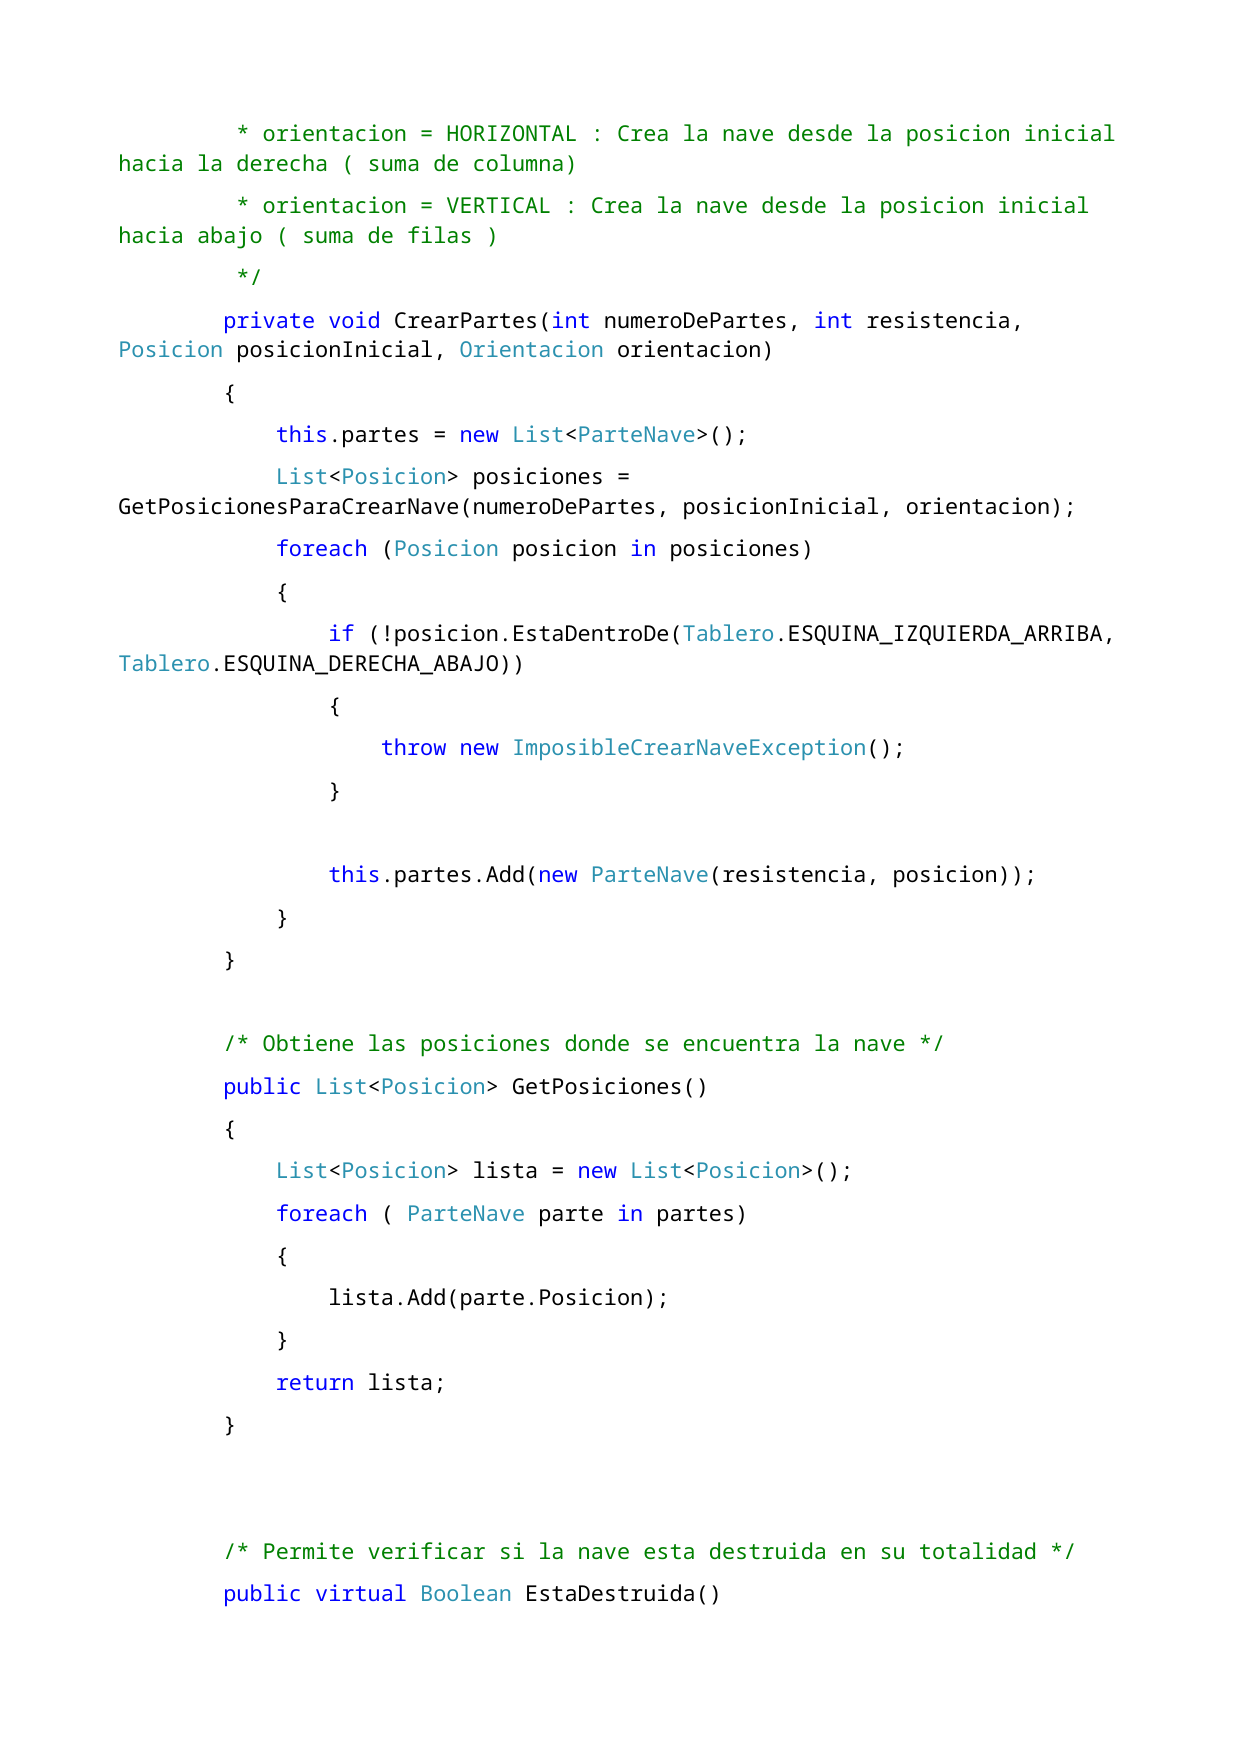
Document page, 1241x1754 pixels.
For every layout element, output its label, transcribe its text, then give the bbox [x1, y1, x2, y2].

text this.partes.Add(new ParteNave(resistencia, posicion)); [118, 859, 1122, 889]
text return lista; [118, 1367, 1122, 1396]
text { [118, 1240, 1122, 1269]
text public virtual Boolean EstaDestruida() [118, 1578, 1122, 1608]
text } [118, 1324, 1122, 1354]
text { [118, 1113, 1122, 1143]
text foreach ( ParteNave parte in partes) [118, 1197, 1122, 1227]
text { [118, 377, 1122, 406]
text } [118, 1409, 1122, 1439]
text * orientacion = HORIZONTAL : Crea la nave desde la posicion inicial hacia la derecha ( suma de columna) [118, 118, 1122, 178]
text foreach (Posicion posicion in posiciones) [118, 533, 1122, 563]
text { [118, 690, 1122, 720]
text throw new ImposibleCrearNaveException(); [118, 732, 1122, 762]
text * orientacion = VERTICAL : Crea la nave desde la posicion inicial hacia abajo ( suma de filas ) [118, 190, 1122, 250]
text } [118, 774, 1122, 804]
text /* Obtiene las posiciones donde se encuentra la nave */ [118, 1028, 1122, 1058]
text private void CrearPartes(int numeroDePartes, int resistencia, Posicion posicionInicial, Orientacion orientacion) [118, 304, 1122, 364]
text } [118, 901, 1122, 931]
text } [118, 944, 1122, 973]
text /* Permite verificar si la nave esta destruida en su totalidad */ [118, 1536, 1122, 1566]
text if (!posicion.EstaDentroDe(Tablero.ESQUINA_IZQUIERDA_ARRIBA, Tablero.ESQUINA_DERECHA_ABAJO)) [118, 618, 1122, 677]
text List<Posicion> lista = new List<Posicion>(); [118, 1155, 1122, 1185]
text lista.Add(parte.Posicion); [118, 1282, 1122, 1312]
text List<Posicion> posiciones = GetPosicionesParaCrearNave(numeroDePartes, posicionInicial, orientacion); [118, 461, 1122, 521]
text { [118, 576, 1122, 605]
text this.partes = new List<ParteNave>(); [118, 419, 1122, 449]
text public List<Posicion> GetPosiciones() [118, 1071, 1122, 1100]
text */ [118, 262, 1122, 292]
